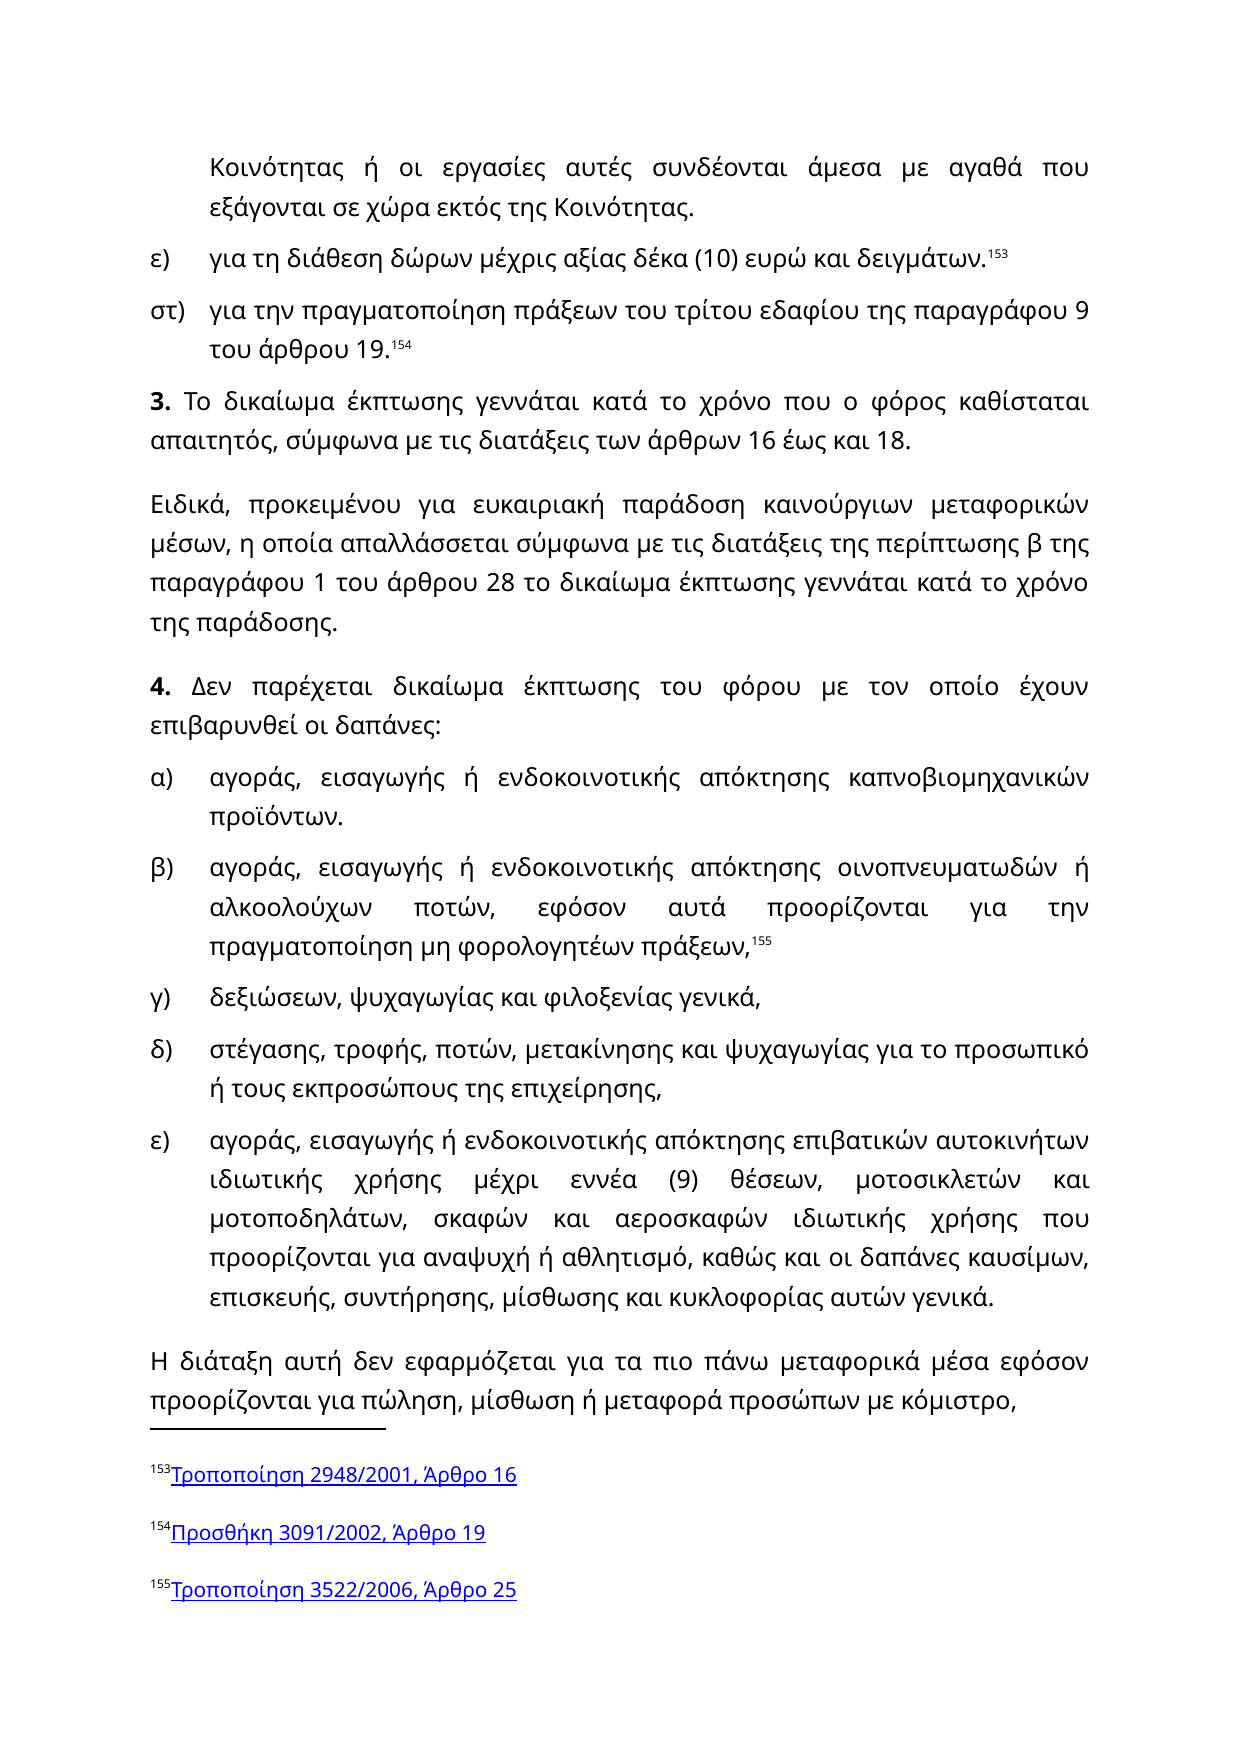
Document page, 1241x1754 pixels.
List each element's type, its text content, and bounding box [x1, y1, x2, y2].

list ε) για τη διάθεση δώρων μέχρις αξίας δέκα (10) ευρώ και δειγμάτων. [150, 241, 1090, 275]
list ε) αγοράς, εισαγωγής ή ενδοκοινοτικής απόκτησης επιβατικών αυτοκινήτων ιδιωτικής χρήσης μέχρι εννέα (9) θέσεων, μοτοσικλετών και μοτοποδηλάτων, σκαφών και αεροσκαφών ιδιωτικής χρήσης που προορίζονται για αναψυχή ή αθλητισμό, καθώς και οι δαπάνες καυσίμων, επισκευής, συντήρησης, μίσθωσης και κυκλοφορίας αυτών γενικά. [150, 1122, 1090, 1313]
text Τροποποίηση 3522/2006, Άρθρο 25 [150, 1576, 1090, 1604]
list α) αγοράς, εισαγωγής ή ενδοκοινοτικής απόκτησης καπνοβιομηχανικών προϊόντων. [150, 759, 1090, 832]
list γ) δεξιώσεων, ψυχαγωγίας και φιλοξενίας γενικά, [150, 980, 1090, 1014]
list στ) για την πραγματοποίηση πράξεων του τρίτου εδαφίου της παραγράφου 9 του άρθρου 19. [150, 292, 1090, 366]
list δ) στέγασης, τροφής, ποτών, μετακίνησης και ψυχαγωγίας για το προσωπικό ή τους εκπροσώπους της επιχείρησης, [150, 1032, 1090, 1105]
list Κοινότητας ή οι εργασίες αυτές συνδέονται άμεσα με αγαθά που εξάγονται σε χώρα εκτός της Κοινότητας. [150, 150, 1090, 223]
text 4. Δεν παρέχεται δικαίωμα έκπτωσης του φόρου με τον οποίο έχουν επιβαρυνθεί οι δαπάνες: [150, 668, 1090, 742]
text Ειδικά, προκειμένου για ευκαιριακή παράδοση καινούργιων μεταφορικών μέσων, η οποία απαλλάσσεται σύμφωνα με τις διατάξεις της περίπτωσης β της παραγράφου 1 του άρθρου 28 το δικαίωμα έκπτωσης γεννάται κατά το χρόνο της παράδοσης. [150, 487, 1090, 638]
text Η διάταξη αυτή δεν εφαρμόζεται για τα πιο πάνω μεταφορικά μέσα εφόσον προορίζονται για πώληση, μίσθωση ή μεταφορά προσώπων με κόμιστρο, [150, 1343, 1090, 1417]
text 3. Το δικαίωμα έκπτωσης γεννάται κατά το χρόνο που ο φόρος καθίσταται απαιτητός, σύμφωνα με τις διατάξεις των άρθρων 16 έως και 18. [150, 383, 1090, 457]
list β) αγοράς, εισαγωγής ή ενδοκοινοτικής απόκτησης οινοπνευματωδών ή αλκοολούχων ποτών, εφόσον αυτά προορίζονται για την πραγματοποίηση μη φορολογητέων πράξεων, [150, 850, 1090, 962]
text Προσθήκη 3091/2002, Άρθρο 19 [150, 1518, 1090, 1546]
text Τροποποίηση 2948/2001, Άρθρο 16 [150, 1460, 1090, 1489]
